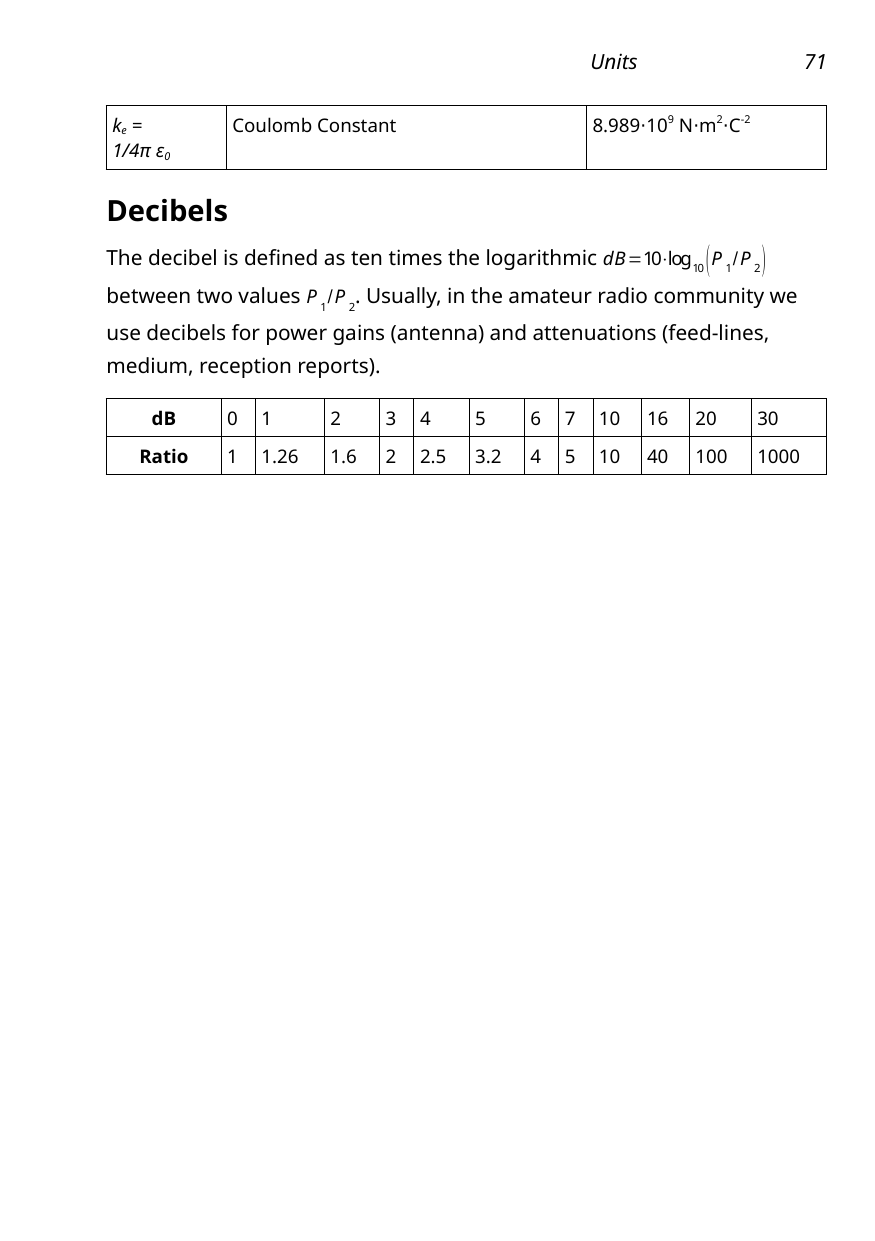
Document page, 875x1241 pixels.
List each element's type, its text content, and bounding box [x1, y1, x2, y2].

table_header 16 [642, 399, 689, 436]
subtitle Decibels [106, 191, 827, 230]
table_header 20 [690, 399, 751, 436]
table_cell 1 [222, 437, 255, 474]
table_cell 2 [380, 437, 413, 474]
table_cell 1.6 [325, 437, 379, 474]
table_cell 2.5 [414, 437, 469, 474]
table_cell ke = 1/4π ε0 [107, 106, 226, 169]
table_cell Coulomb Constant [227, 106, 586, 169]
table_header 2 [325, 399, 379, 436]
table_cell 10 [594, 437, 641, 474]
table_cell 1000 [752, 437, 826, 474]
table_cell 4 [525, 437, 558, 474]
table_cell 1.26 [256, 437, 324, 474]
table_cell Ratio [107, 437, 221, 474]
table_header 5 [470, 399, 524, 436]
table_header 3 [380, 399, 413, 436]
table_header 10 [594, 399, 641, 436]
table_header 0 [222, 399, 255, 436]
table_cell 5 [559, 437, 593, 474]
text The decibel is defined as ten times the logarithmic between two values . Usually, in the amateur radio community we use decibels for power gains (antenna) and attenuations (feed-lines, medium, reception reports). [106, 243, 827, 379]
table_header 6 [525, 399, 558, 436]
table_header 7 [559, 399, 593, 436]
table_cell 3.2 [470, 437, 524, 474]
table_cell 8.989⋅109 N⋅m2⋅C-2 [587, 106, 826, 169]
table_cell 40 [642, 437, 689, 474]
table_cell 100 [690, 437, 751, 474]
table_header 30 [752, 399, 826, 436]
table_header dB [107, 399, 221, 436]
table_header 1 [256, 399, 324, 436]
table_header 4 [414, 399, 469, 436]
